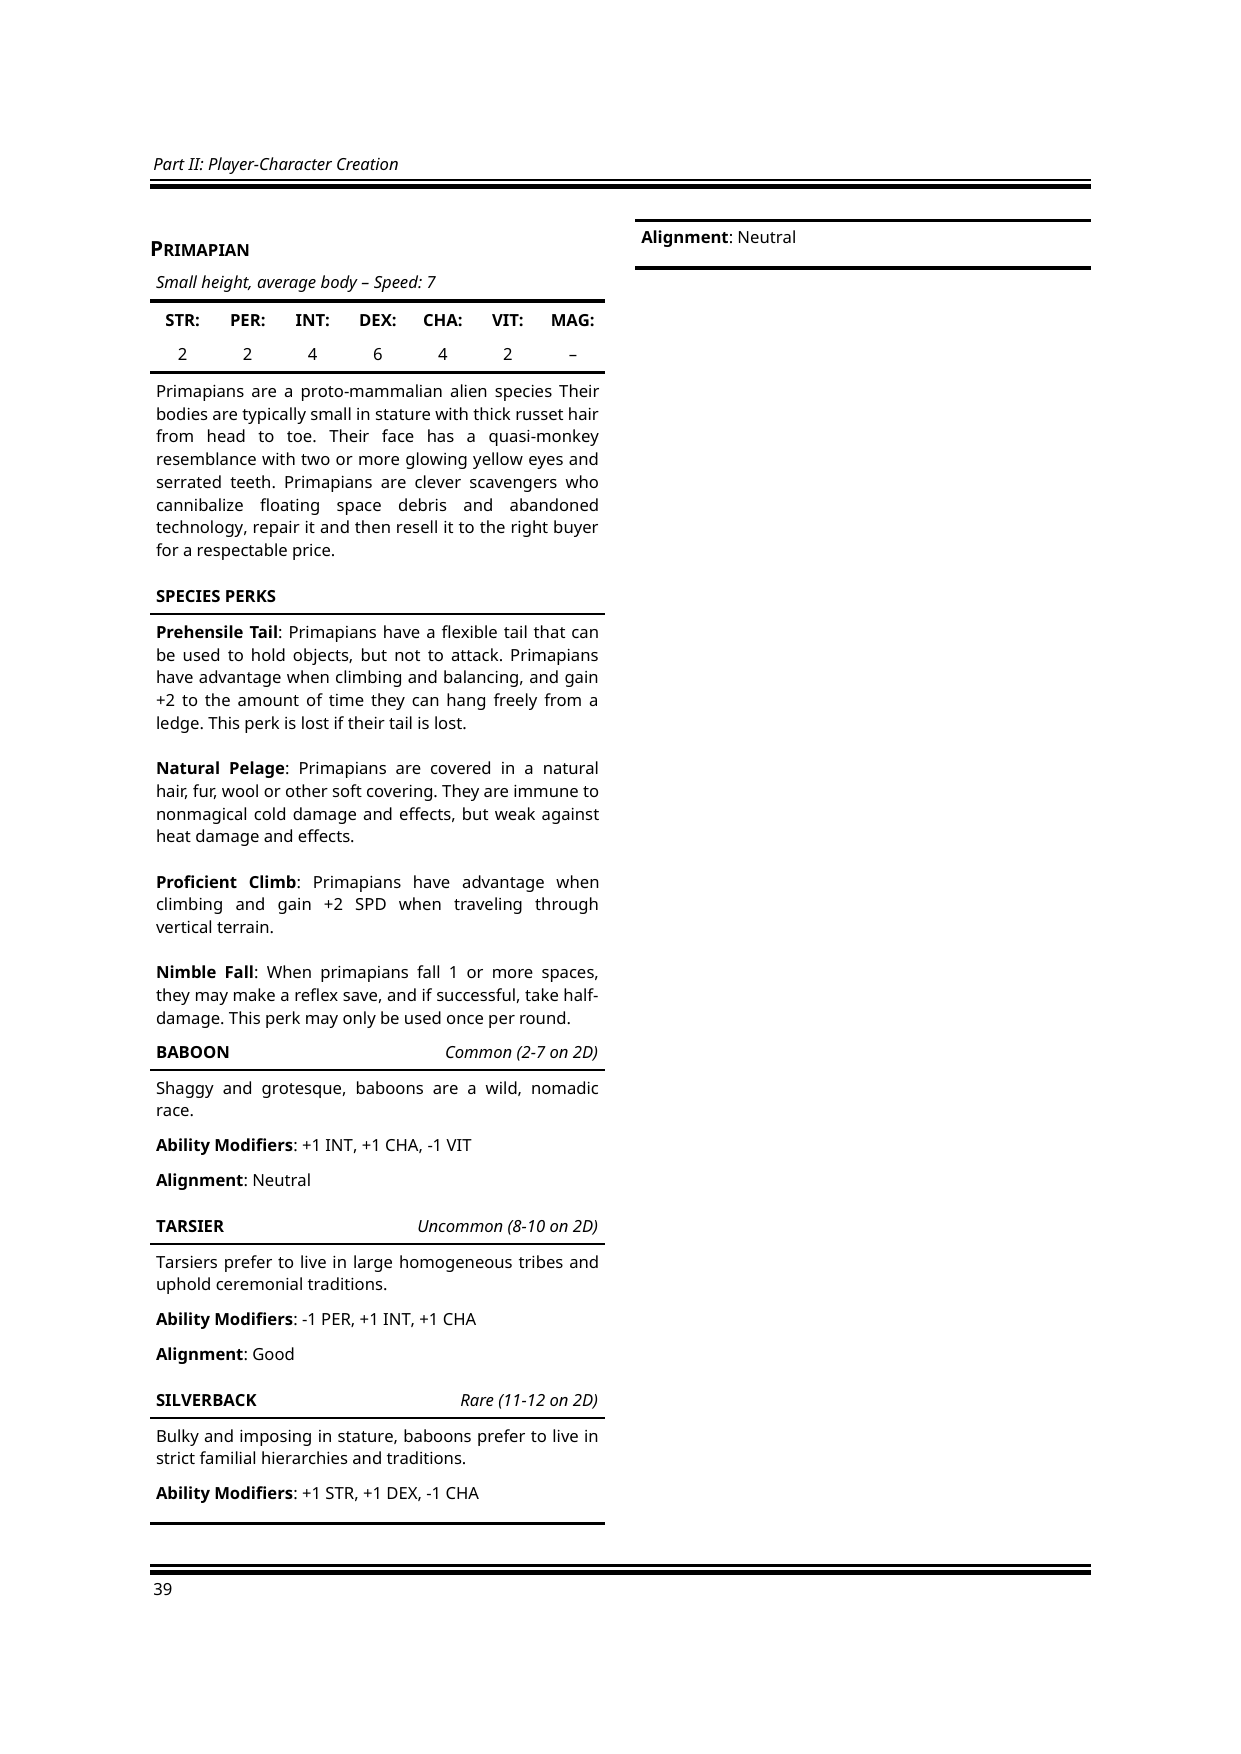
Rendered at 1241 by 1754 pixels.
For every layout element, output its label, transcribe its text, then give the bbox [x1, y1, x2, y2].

table_cell STR: [150, 303, 215, 337]
table_cell Bulky and imposing in stature, baboons prefer to live in strict familial hierarchies and traditions. Ability Modifiers: +1 STR, +1 DEX, -1 CHA [150, 1419, 605, 1522]
table_cell VIT: [475, 303, 540, 337]
table_cell INT: [280, 303, 345, 337]
table_header Baboon [150, 1035, 422, 1069]
table_header Uncommon (8-10 on 2D) [394, 1209, 605, 1243]
table_cell 2 [475, 337, 540, 371]
table_cell Shaggy and grotesque, baboons are a wild, nomadic race. Ability Modifiers: +1 INT, +1 CHA, -1 VIT Alignment: Neutral [150, 1071, 605, 1209]
table_cell 2 [150, 337, 215, 371]
table_header Silverback [150, 1383, 431, 1417]
table_cell 4 [280, 337, 345, 371]
table_cell 2 [215, 337, 280, 371]
table_cell Prehensile Tail: Primapians have a flexible tail that can be used to hold objects, but not to attack. Primapians have advantage when climbing and balancing, and gain +2 to the amount of time they can hang freely from a ledge. This perk is lost if their tail is lost. Natural Pelage: Primapians are covered in a natural hair, fur, wool or other soft covering. They are immune to nonmagical cold damage and effects, but weak against heat damage and effects. Proficient Climb: Primapians have advantage when climbing and gain +2 SPD when traveling through vertical terrain. Nimble Fall: When primapians fall 1 or more spaces, they may make a reflex save, and if successful, take half-damage. This perk may only be used once per round. [150, 615, 605, 1035]
table_header Small height, average body – Speed: 7 [150, 265, 605, 299]
text Primapian [150, 234, 605, 262]
table_cell Tarsiers prefer to live in large homogeneous tribes and uphold ceremonial traditions. Ability Modifiers: -1 PER, +1 INT, +1 CHA Alignment: Good [150, 1245, 605, 1383]
table_cell 4 [410, 337, 475, 371]
table_cell MAG: [540, 303, 605, 337]
table_cell Primapians are a proto-mammalian alien species Their bodies are typically small in stature with thick russet hair from head to toe. Their face has a quasi-monkey resemblance with two or more glowing yellow eyes and serrated teeth. Primapians are clever scavengers who cannibalize floating space debris and abandoned technology, repair it and then resell it to the right buyer for a respectable price. [150, 374, 605, 579]
table_header Species Perks [150, 579, 605, 613]
table_cell PER: [215, 303, 280, 337]
table_cell – [540, 337, 605, 371]
table_header Common (2-7 on 2D) [422, 1035, 605, 1069]
table_cell 6 [345, 337, 410, 371]
table_cell DEX: [345, 303, 410, 337]
table_cell Alignment: Neutral [635, 222, 1091, 266]
table_cell CHA: [410, 303, 475, 337]
table_header Tarsier [150, 1209, 394, 1243]
table_header Rare (11-12 on 2D) [431, 1383, 605, 1417]
